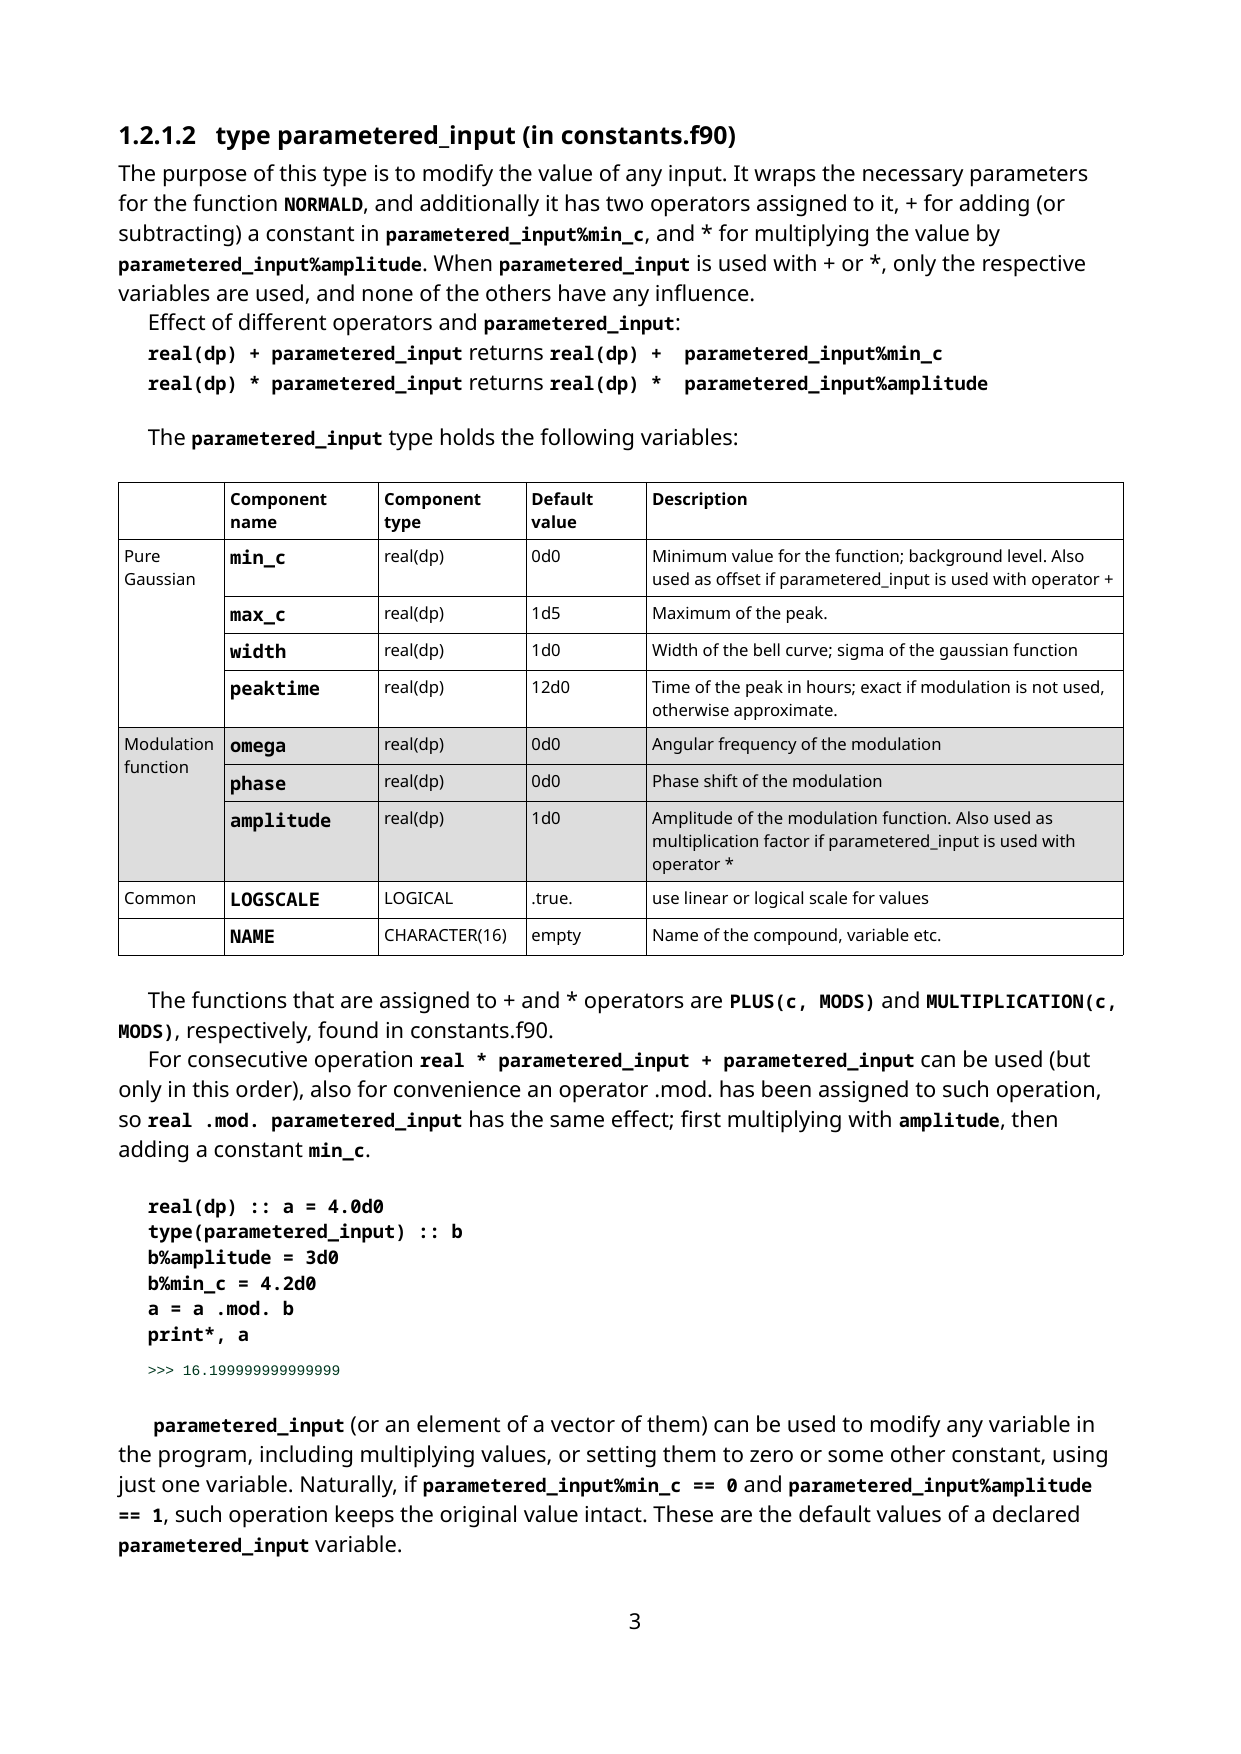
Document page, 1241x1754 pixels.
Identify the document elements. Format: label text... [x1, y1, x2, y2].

table_header Description [647, 483, 1123, 539]
text b%min_c = 4.2d0 [118, 1270, 1122, 1295]
table_cell Angular frequency of the modulation [647, 728, 1123, 764]
text b%amplitude = 3d0 [118, 1244, 1122, 1270]
table_cell NAME [225, 919, 378, 955]
table_cell real(dp) [379, 765, 526, 801]
table_cell real(dp) [379, 634, 526, 670]
table_cell max_c [225, 597, 378, 633]
table_header Default value [527, 483, 646, 539]
table_cell real(dp) [379, 802, 526, 881]
text >>> 16.199999999999999 [118, 1363, 1122, 1379]
table_cell Modulation function [119, 728, 224, 881]
table_cell Pure Gaussian [119, 540, 224, 727]
text The functions that are assigned to + and * operators are PLUS(c, MODS) and MULTIPLICATION(c, MODS), respectively, found in constants.f90. [118, 985, 1122, 1044]
table_cell Name of the compound, variable etc. [647, 919, 1123, 955]
table_cell omega [225, 728, 378, 764]
table_cell 0d0 [527, 540, 646, 596]
subtitle type parametered_input (in constants.f90) [118, 118, 1122, 152]
table_cell phase [225, 765, 378, 801]
text real(dp) + parametered_input returns real(dp) + parametered_input%min_c [118, 337, 1122, 367]
text real(dp) * parametered_input returns real(dp) * parametered_input%amplitude [118, 367, 1122, 397]
text print*, a [118, 1321, 1122, 1346]
table_cell .true. [527, 882, 646, 918]
table_cell amplitude [225, 802, 378, 881]
table_cell use linear or logical scale for values [647, 882, 1123, 918]
table_cell Common [119, 882, 224, 918]
table_cell 1d0 [527, 802, 646, 881]
table_cell [119, 919, 224, 955]
table_cell Width of the bell curve; sigma of the gaussian function [647, 634, 1123, 670]
table_cell real(dp) [379, 728, 526, 764]
text type(parametered_input) :: b [118, 1219, 1122, 1244]
table_cell empty [527, 919, 646, 955]
table_cell min_c [225, 540, 378, 596]
table_cell width [225, 634, 378, 670]
text a = a .mod. b [118, 1295, 1122, 1321]
table_cell 1d0 [527, 634, 646, 670]
text real(dp) :: a = 4.0d0 [118, 1193, 1122, 1219]
table_cell real(dp) [379, 597, 526, 633]
text Effect of different operators and parametered_input: [118, 307, 1122, 337]
table_cell Time of the peak in hours; exact if modulation is not used, otherwise approximate. [647, 671, 1123, 727]
table_cell 12d0 [527, 671, 646, 727]
table_cell LOGICAL [379, 882, 526, 918]
text parametered_input (or an element of a vector of them) can be used to modify any variable in the program, including multiplying values, or setting them to zero or some other constant, using just one variable. Naturally, if parametered_input%min_c == 0 and parametered_input%amplitude == 1, such operation keeps the original value intact. These are the default values of a declared parametered_input variable. [118, 1409, 1122, 1558]
table_header Component type [379, 483, 526, 539]
table_cell CHARACTER(16) [379, 919, 526, 955]
table_cell Minimum value for the function; background level. Also used as offset if parametered_input is used with operator + [647, 540, 1123, 596]
table_cell real(dp) [379, 540, 526, 596]
text The purpose of this type is to modify the value of any input. It wraps the necessary parameters for the function NORMALD, and additionally it has two operators assigned to it, + for adding (or subtracting) a constant in parametered_input%min_c, and * for multiplying the value by parametered_input%amplitude. When parametered_input is used with + or *, only the respective variables are used, and none of the others have any influence. [118, 158, 1122, 307]
table_cell Amplitude of the modulation function. Also used as multiplication factor if parametered_input is used with operator * [647, 802, 1123, 881]
table_cell 1d5 [527, 597, 646, 633]
table_cell LOGSCALE [225, 882, 378, 918]
table_cell Phase shift of the modulation [647, 765, 1123, 801]
text The parametered_input type holds the following variables: [118, 422, 1122, 452]
table_cell real(dp) [379, 671, 526, 727]
table_cell Maximum of the peak. [647, 597, 1123, 633]
table_header [119, 483, 224, 539]
text For consecutive operation real * parametered_input + parametered_input can be used (but only in this order), also for convenience an operator .mod. has been assigned to such operation, so real .mod. parametered_input has the same effect; first multiplying with amplitude, then adding a constant min_c. [118, 1044, 1122, 1163]
table_cell peaktime [225, 671, 378, 727]
table_cell 0d0 [527, 765, 646, 801]
table_header Component name [225, 483, 378, 539]
table_cell 0d0 [527, 728, 646, 764]
